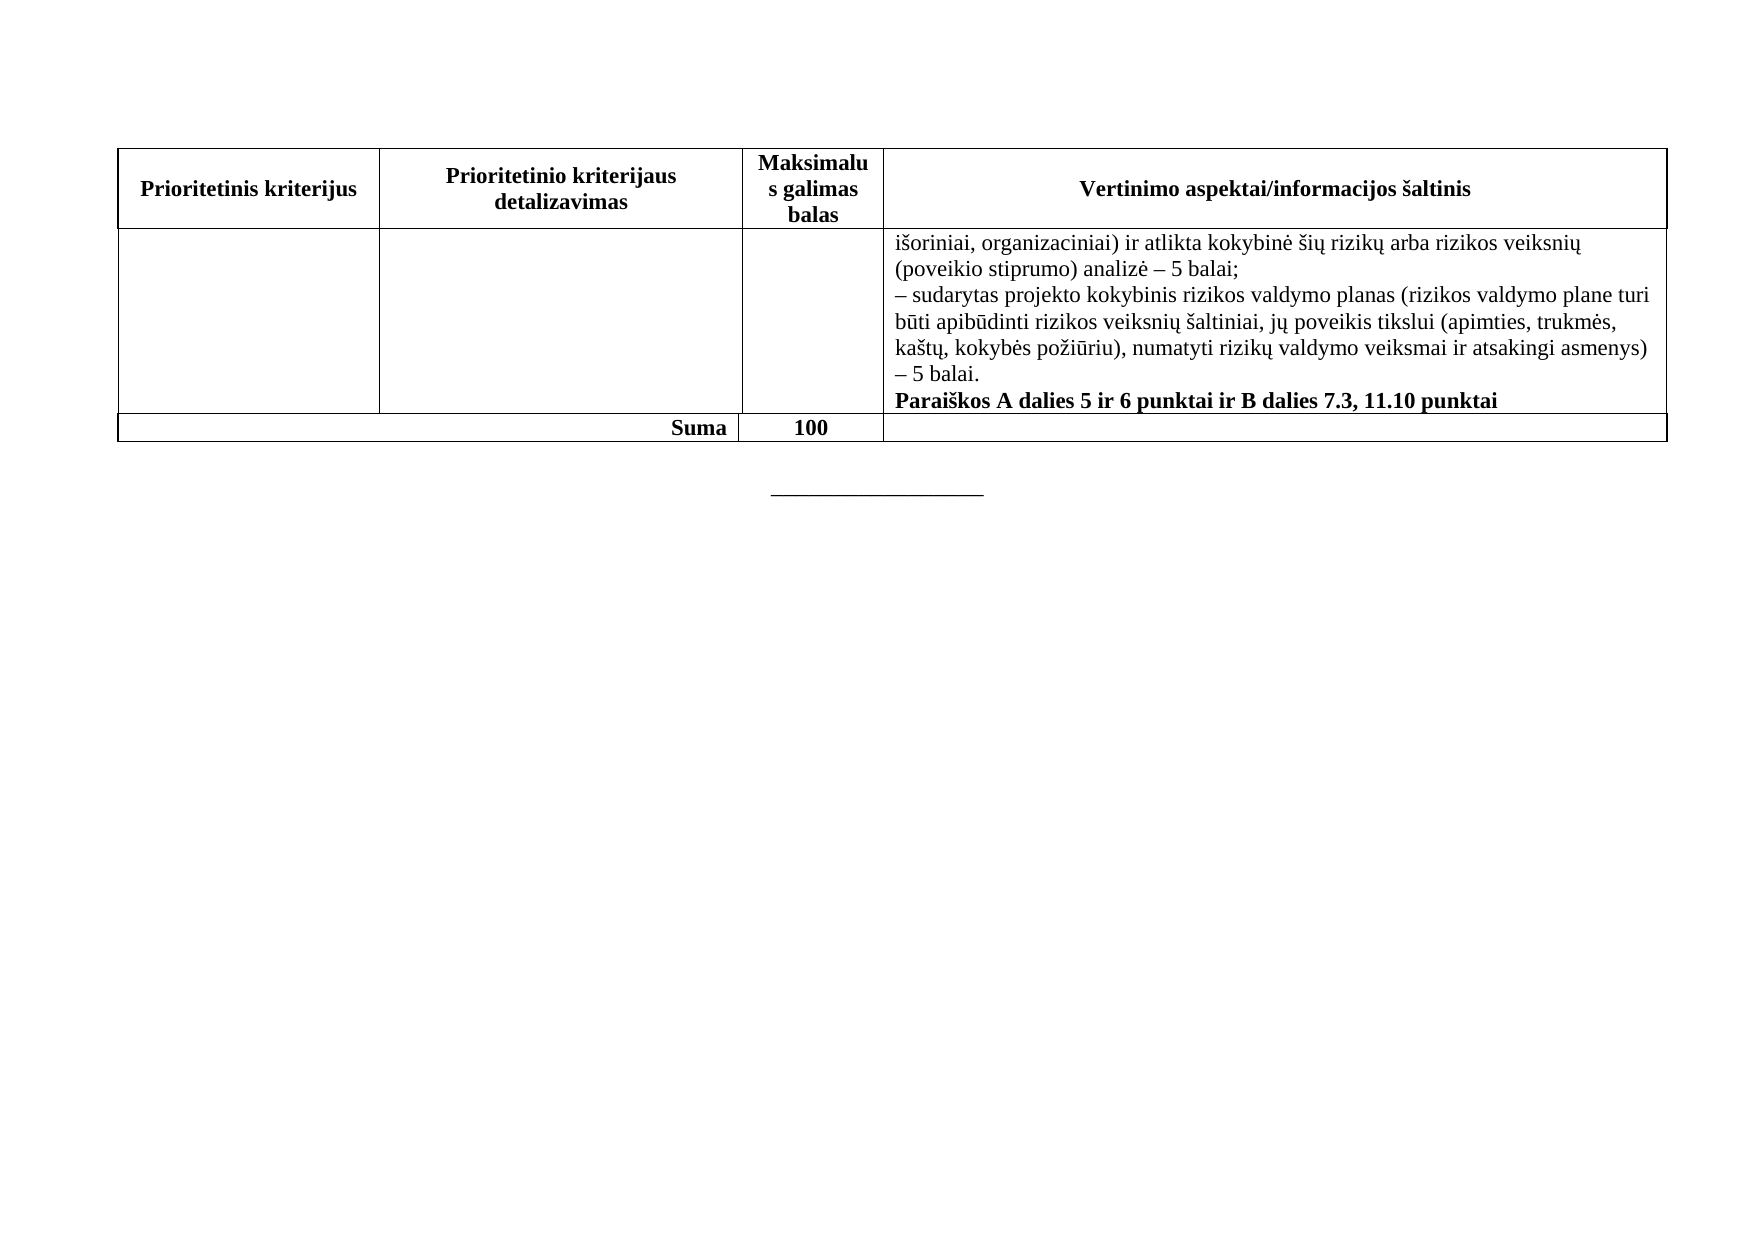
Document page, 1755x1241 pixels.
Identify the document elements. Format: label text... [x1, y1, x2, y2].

table_cell [380, 229, 742, 413]
table_cell [119, 229, 379, 413]
table_cell išoriniai, organizaciniai) ir atlikta kokybinė šių rizikų arba rizikos veiksnių (poveikio stiprumo) analizė – 5 balai; – sudarytas projekto kokybinis rizikos valdymo planas (rizikos valdymo plane turi būti apibūdinti rizikos veiksnių šaltiniai, jų poveikis tikslui (apimties, trukmės, kaštų, kokybės požiūriu), numatyti rizikų valdymo veiksmai ir atsakingi asmenys) – 5 balai. Paraiškos A dalies 5 ir 6 punktai ir B dalies 7.3, 11.10 punktai [884, 229, 1666, 413]
table_cell 100 [739, 414, 883, 441]
table_header Prioritetinis kriterijus [119, 149, 379, 228]
table_cell [119, 414, 379, 441]
table_cell [743, 229, 883, 413]
table_header Prioritetinio kriterijaus detalizavimas [380, 149, 742, 228]
table_cell Suma [379, 414, 738, 441]
table_cell [884, 414, 1666, 441]
table_header Maksimalus galimas balas [743, 149, 883, 228]
text _________________ [118, 470, 1636, 499]
table_header Vertinimo aspektai/informacijos šaltinis [884, 149, 1666, 228]
